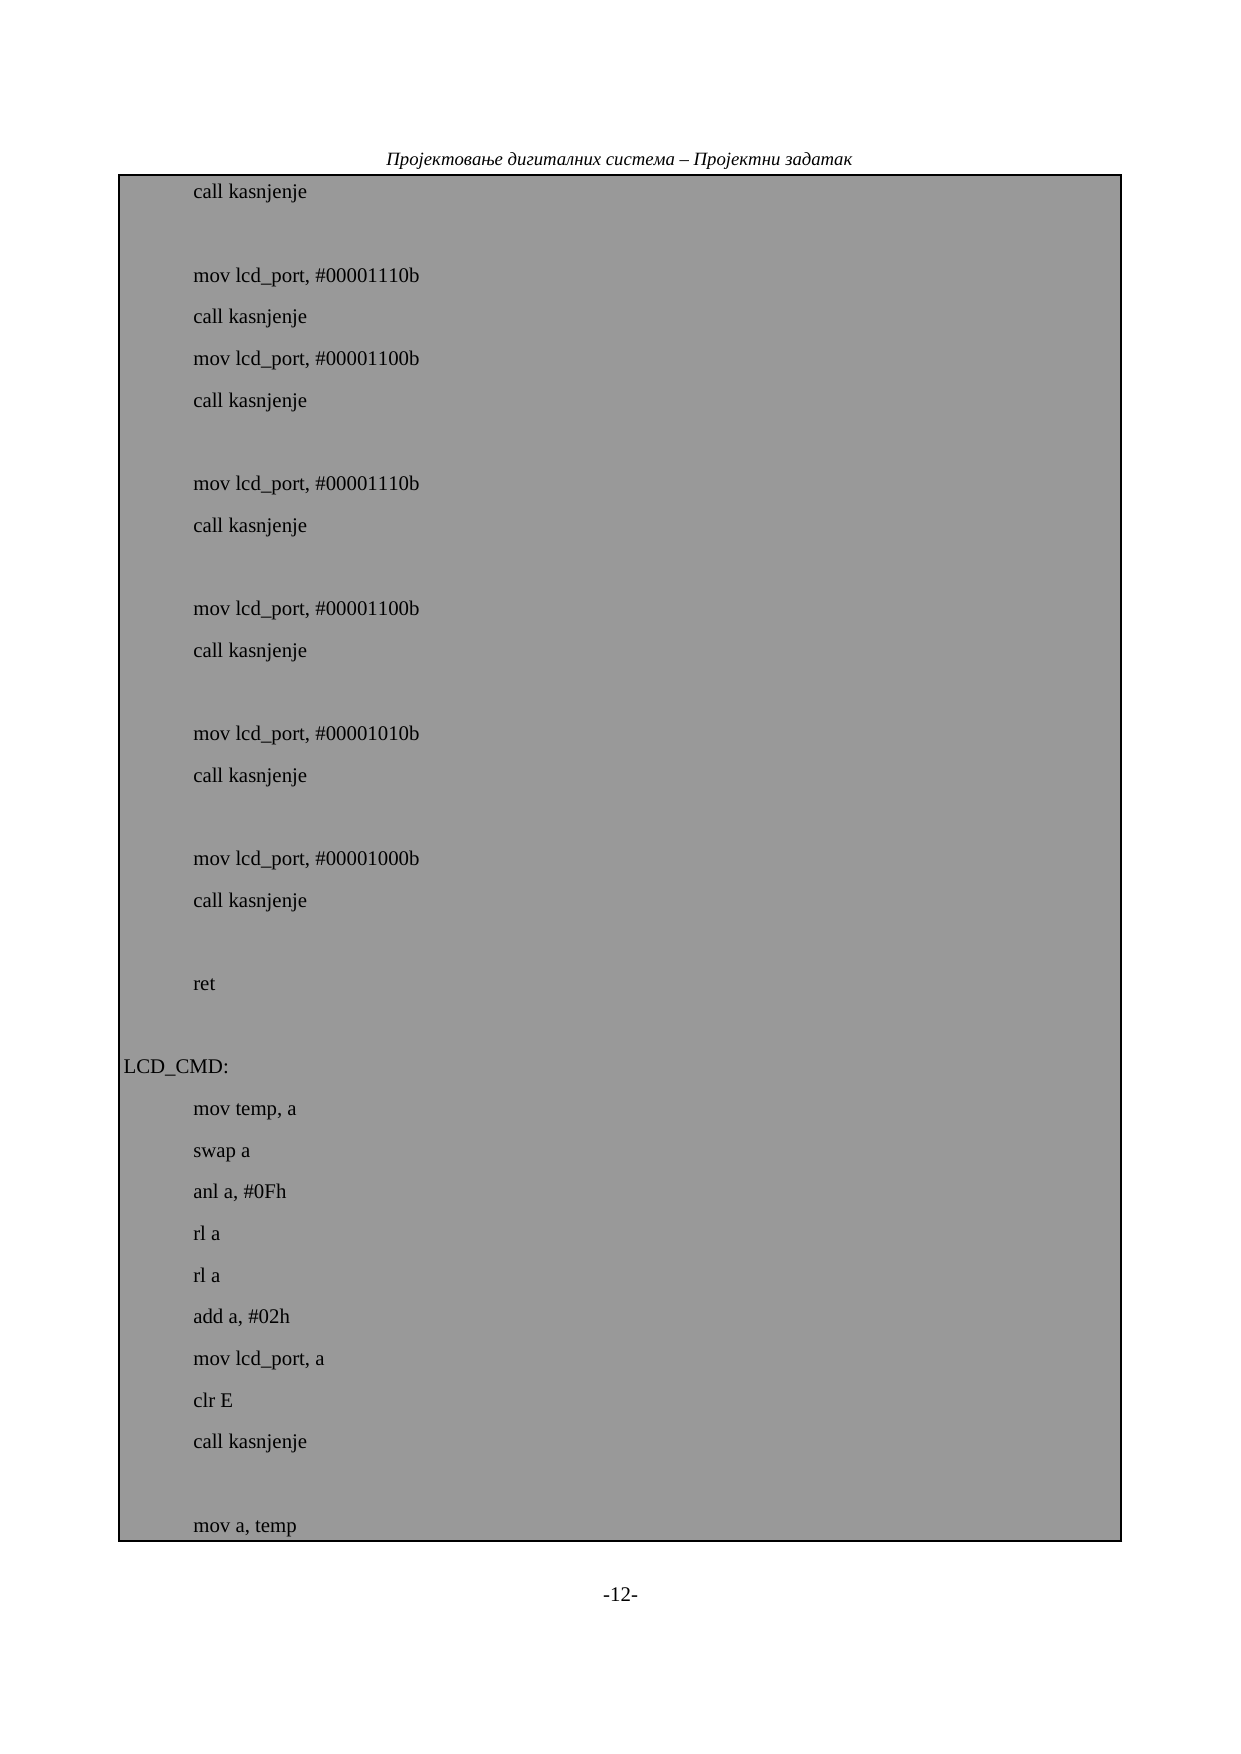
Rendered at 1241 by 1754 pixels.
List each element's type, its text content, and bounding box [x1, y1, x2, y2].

text call kasnjenje [120, 758, 1120, 792]
text rl a [120, 1258, 1120, 1292]
text mov temp, a [120, 1091, 1120, 1125]
text mov lcd_port, #00001100b [120, 591, 1120, 625]
text call kasnjenje [120, 299, 1120, 334]
text clr E [120, 1383, 1120, 1417]
text call kasnjenje [120, 883, 1120, 917]
text call kasnjenje [120, 383, 1120, 417]
text call kasnjenje [120, 508, 1120, 542]
text rl a [120, 1216, 1120, 1250]
text mov lcd_port, #00001100b [120, 341, 1120, 375]
text call kasnjenje [120, 633, 1120, 667]
text mov a, temp [120, 1508, 1120, 1540]
text call kasnjenje [120, 176, 1120, 209]
text mov lcd_port, a [120, 1341, 1120, 1375]
text anl a, #0Fh [120, 1174, 1120, 1209]
text mov lcd_port, #00001110b [120, 258, 1120, 292]
text ret [120, 966, 1120, 1000]
text swap a [120, 1133, 1120, 1167]
text call kasnjenje [120, 1424, 1120, 1459]
text add a, #02h [120, 1299, 1120, 1334]
text mov lcd_port, #00001110b [120, 466, 1120, 500]
text mov lcd_port, #00001000b [120, 841, 1120, 875]
text LCD_CMD: [120, 1049, 1120, 1084]
text mov lcd_port, #00001010b [120, 716, 1120, 750]
